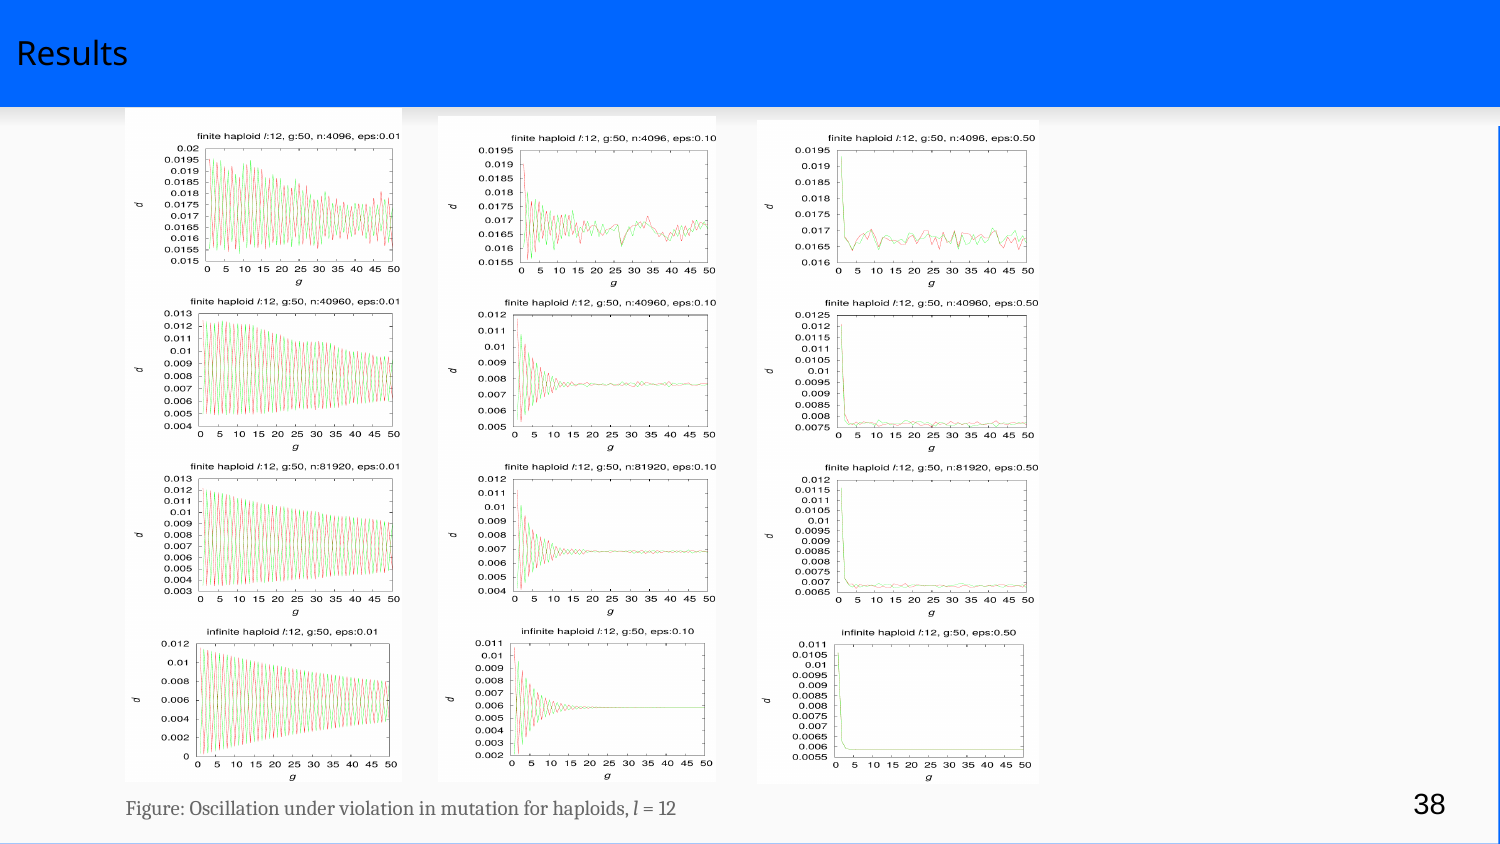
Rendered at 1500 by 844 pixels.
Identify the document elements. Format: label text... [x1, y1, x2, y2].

picture [757, 120, 1039, 784]
picture [125, 108, 402, 782]
picture [438, 116, 716, 782]
title Results [16, 2, 1464, 102]
text_box Figure: Oscillation under violation in mutation for haploids, l = 12 [110, 789, 975, 834]
